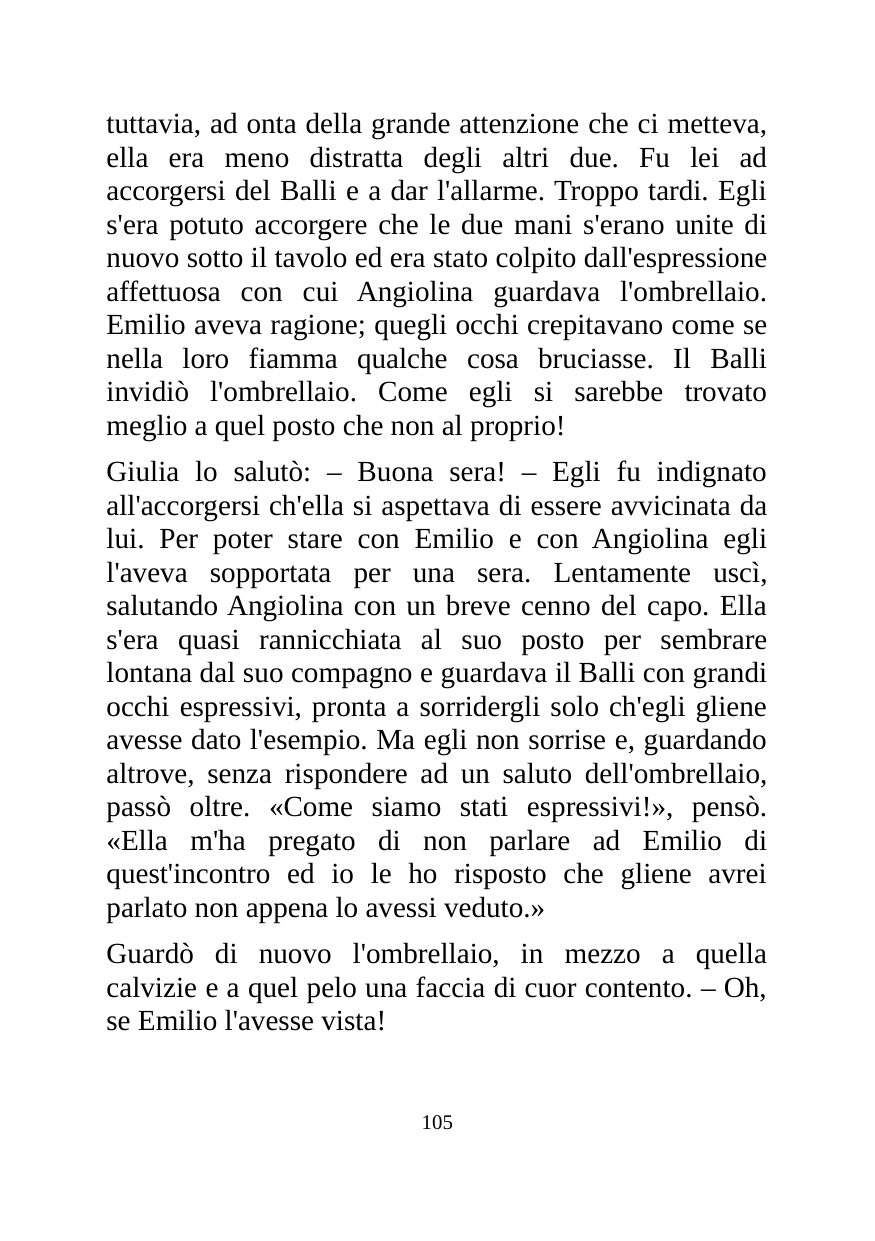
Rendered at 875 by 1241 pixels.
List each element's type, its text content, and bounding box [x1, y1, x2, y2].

text Guardò di nuovo l'ombrellaio, in mezzo a quella calvizie e a quel pelo una faccia di cuor contento. – Oh, se Emilio l'avesse vista! [106, 936, 768, 1037]
text Giulia lo salutò: – Buona sera! – Egli fu indignato all'accorgersi ch'ella si aspettava di essere avvicinata da lui. Per poter stare con Emilio e con Angiolina egli l'aveva sopportata per una sera. Lentamente uscì, salutando Angiolina con un breve cenno del capo. Ella s'era quasi rannicchiata al suo posto per sembrare lontana dal suo compagno e guardava il Balli con grandi occhi espressivi, pronta a sorridergli solo ch'egli gliene avesse dato l'esempio. Ma egli non sorrise e, guardando altrove, senza rispondere ad un saluto dell'ombrellaio, passò oltre. «Come siamo stati espressivi!», pensò. «Ella m'ha pregato di non parlare ad Emilio di quest'incontro ed io le ho risposto che gliene avrei parlato non appena lo avessi veduto.» [106, 454, 768, 924]
text tuttavia, ad onta della grande attenzione che ci metteva, ella era meno distratta degli altri due. Fu lei ad accorgersi del Balli e a dar l'allarme. Troppo tardi. Egli s'era potuto accorgere che le due mani s'erano unite di nuovo sotto il tavolo ed era stato colpito dall'espressione affettuosa con cui Angiolina guardava l'ombrellaio. Emilio aveva ragione; quegli occhi crepitavano come se nella loro fiamma qualche cosa bruciasse. Il Balli invidiò l'ombrellaio. Come egli si sarebbe trovato meglio a quel posto che non al proprio! [106, 106, 768, 442]
